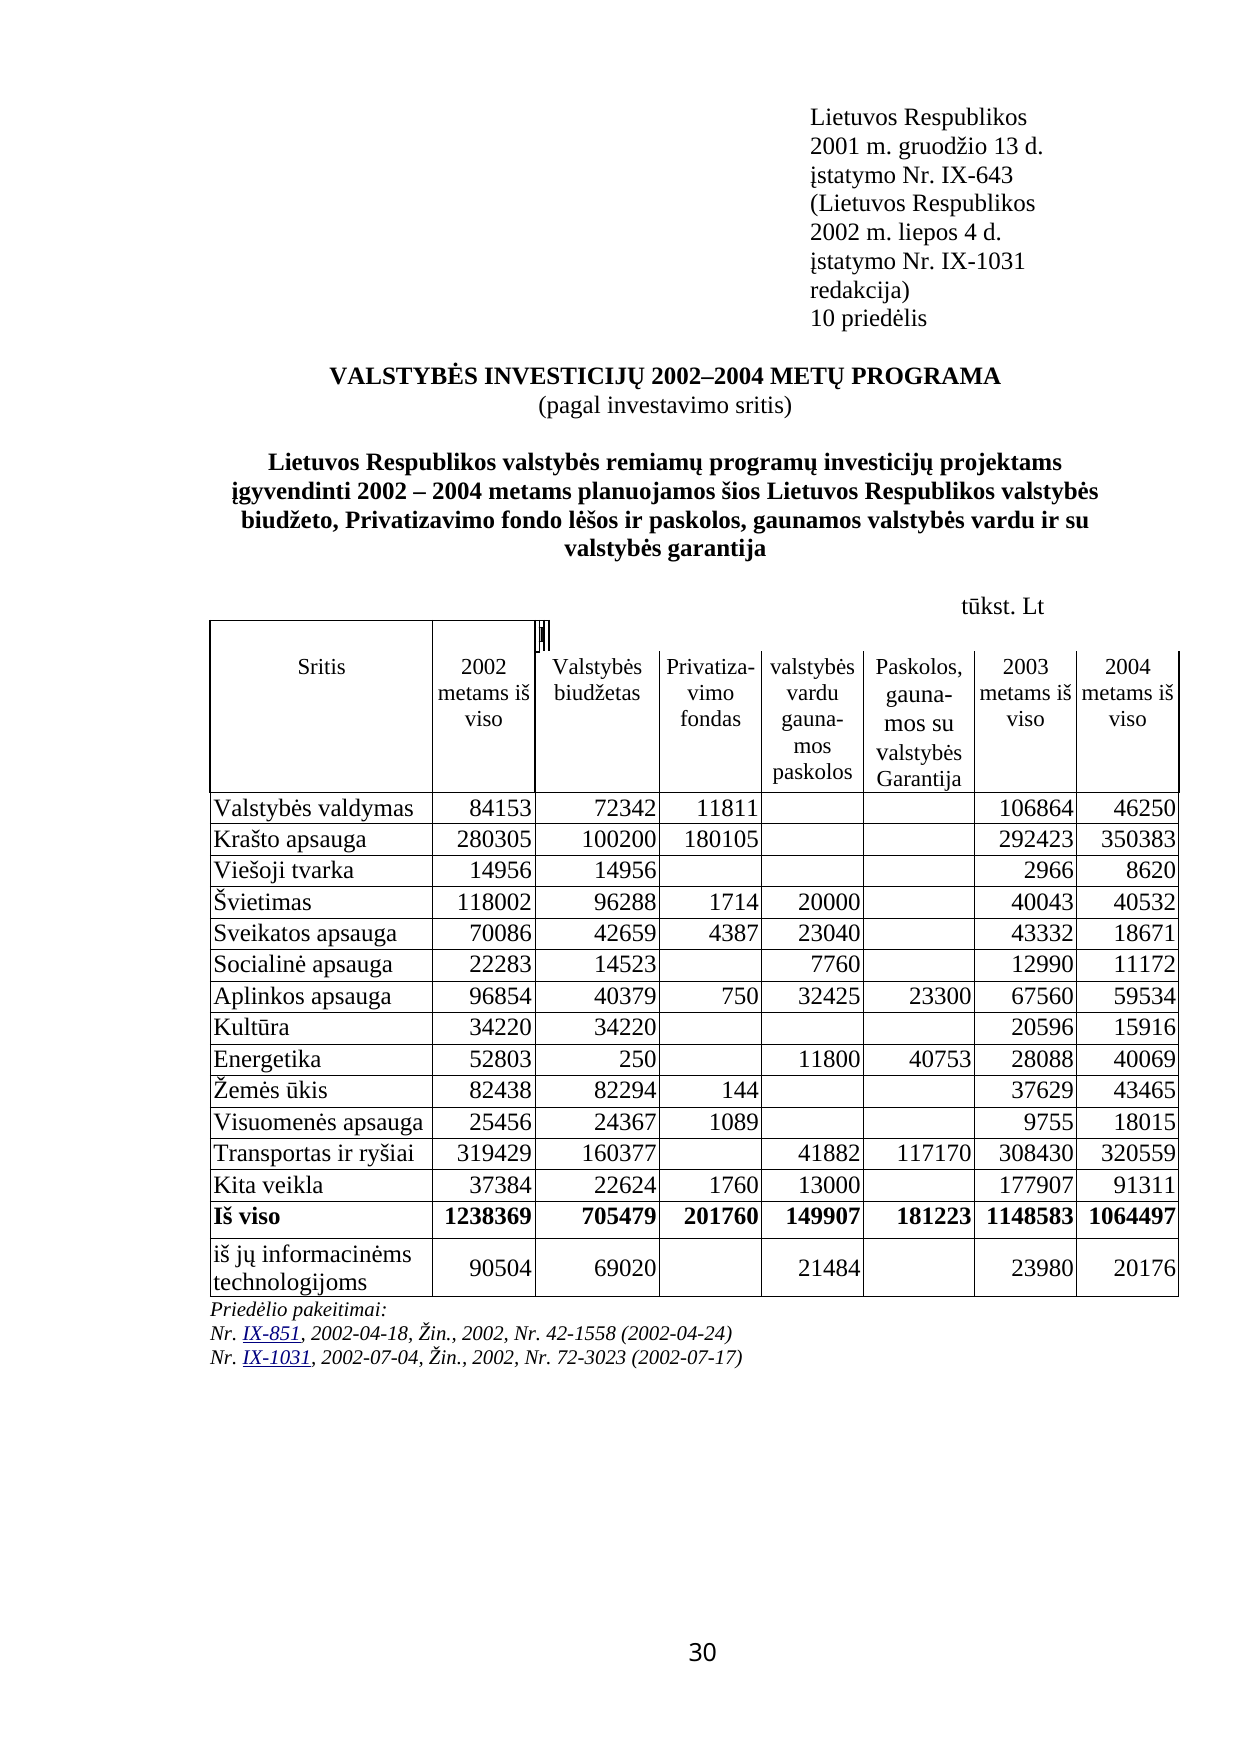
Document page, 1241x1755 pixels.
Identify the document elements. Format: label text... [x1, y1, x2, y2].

table_cell Sritis [211, 651, 432, 792]
table_cell 15916 [1077, 1013, 1178, 1043]
table_cell 32425 [762, 982, 863, 1012]
table_cell 117170 [864, 1139, 974, 1169]
table_cell Socialinė apsauga [211, 950, 432, 981]
table_cell 40379 [536, 982, 659, 1012]
table_cell Sveikatos apsauga [211, 919, 432, 949]
table_cell [660, 1139, 761, 1169]
table_cell 52803 [433, 1045, 535, 1075]
table_cell 96288 [536, 887, 659, 918]
table_cell 1714 [660, 887, 761, 918]
table_cell 40043 [975, 887, 1076, 918]
table_cell [864, 1076, 974, 1106]
table_cell 350383 [1077, 824, 1178, 855]
table_cell 2966 [975, 856, 1076, 886]
table_cell Iš viso [211, 1202, 432, 1238]
table_cell 8620 [1077, 856, 1178, 886]
table_cell Paskolos, gauna-mos su valstybės Garantija [864, 651, 974, 792]
table_cell 181223 [864, 1202, 974, 1238]
table_cell [864, 919, 974, 949]
table_cell 2004 metams iš viso [1077, 651, 1178, 792]
table_cell 24367 [536, 1108, 659, 1138]
table_cell [864, 1013, 974, 1043]
table_cell 2002 metams iš viso [433, 651, 534, 792]
table_cell 160377 [536, 1139, 659, 1169]
text 2001 m. gruodžio 13 d. [210, 131, 1120, 160]
table_cell Valstybės valdymas [211, 793, 432, 823]
table_cell [762, 824, 863, 855]
table_cell 11172 [1077, 950, 1178, 981]
table_cell 25456 [433, 1108, 535, 1138]
table_cell 84153 [433, 793, 535, 823]
table_cell 11800 [762, 1045, 863, 1075]
text tūkst. Lt [210, 591, 1120, 620]
table_cell [762, 856, 863, 886]
table_cell 7760 [762, 950, 863, 981]
table_cell 1064497 [1077, 1202, 1178, 1238]
table_cell Kita veikla [211, 1170, 432, 1201]
table_cell 22624 [536, 1170, 659, 1201]
table_cell [762, 793, 863, 823]
table_cell Krašto apsauga [211, 824, 432, 855]
table_cell [864, 1170, 974, 1201]
text Priedėlio pakeitimai: [210, 1297, 1120, 1321]
table_cell 20000 [762, 887, 863, 918]
text VALSTYBĖS INVESTICIJŲ 2002–2004 METŲ PROGRAMA [210, 361, 1120, 390]
table_cell Švietimas [211, 887, 432, 918]
table_cell 14956 [433, 856, 535, 886]
table_cell [864, 793, 974, 823]
table_header [211, 621, 432, 651]
table_cell [762, 1013, 863, 1043]
table_cell 42659 [536, 919, 659, 949]
table_cell Žemės ūkis [211, 1076, 432, 1106]
table_cell [864, 1239, 974, 1296]
table_cell 34220 [433, 1013, 535, 1043]
table_cell 41882 [762, 1139, 863, 1169]
table_cell 72342 [536, 793, 659, 823]
table_cell 100200 [536, 824, 659, 855]
table_cell 23300 [864, 982, 974, 1012]
table_cell Valstybės biudžetas [536, 651, 659, 792]
table_cell iš jų informacinėms technologijoms [211, 1239, 432, 1296]
table_cell 13000 [762, 1170, 863, 1201]
table_cell 11811 [660, 793, 761, 823]
table_cell 1238369 [433, 1202, 535, 1238]
text Lietuvos Respublikos [210, 102, 1120, 131]
table_cell 201760 [660, 1202, 761, 1238]
table_cell 144 [660, 1076, 761, 1106]
table_cell 59534 [1077, 982, 1178, 1012]
table_cell Privatiza-vimo fondas [660, 651, 761, 792]
table_cell [864, 950, 974, 981]
table_cell 22283 [433, 950, 535, 981]
text įstatymo Nr. IX-1031 [810, 246, 1120, 275]
table_cell 40532 [1077, 887, 1178, 918]
text 2002 m. liepos 4 d. [810, 217, 1120, 246]
text Lietuvos Respublikos valstybės remiamų programų investicijų projektams įgyvendinti 2002 – 2004 metams planuojamos šios Lietuvos Respublikos valstybės biudžeto, Privatizavimo fondo lėšos ir paskolos, gaunamos valstybės vardu ir su valstybės garantija [210, 447, 1120, 562]
table_cell 750 [660, 982, 761, 1012]
table_cell Viešoji tvarka [211, 856, 432, 886]
table_cell 43332 [975, 919, 1076, 949]
table_cell 82294 [536, 1076, 659, 1106]
table_cell 21484 [762, 1239, 863, 1296]
table_cell 34220 [536, 1013, 659, 1043]
table_cell [762, 1108, 863, 1138]
text įstatymo Nr. IX-643 [810, 160, 1120, 188]
table_cell 18671 [1077, 919, 1178, 949]
table_cell 12990 [975, 950, 1076, 981]
text 10 priedėlis [210, 303, 1120, 332]
table_cell 106864 [975, 793, 1076, 823]
table_cell [660, 1013, 761, 1043]
table_cell 82438 [433, 1076, 535, 1106]
table_cell 28088 [975, 1045, 1076, 1075]
table_cell 96854 [433, 982, 535, 1012]
table_cell 40069 [1077, 1045, 1178, 1075]
table_cell 180105 [660, 824, 761, 855]
text Nr. IX-851, 2002-04-18, Žin., 2002, Nr. 42-1558 (2002-04-24) [210, 1321, 1120, 1345]
text (pagal investavimo sritis) [210, 390, 1120, 418]
table_header [433, 621, 534, 651]
table_cell Energetika [211, 1045, 432, 1075]
text Nr. IX-1031, 2002-07-04, Žin., 2002, Nr. 72-3023 (2002-07-17) [210, 1345, 1120, 1369]
table_cell [660, 950, 761, 981]
table_cell [864, 856, 974, 886]
table_cell 90504 [433, 1239, 535, 1296]
table_cell 14523 [536, 950, 659, 981]
table_cell 292423 [975, 824, 1076, 855]
text (Lietuvos Respublikos [810, 188, 1120, 217]
table_cell Aplinkos apsauga [211, 982, 432, 1012]
table_cell [660, 856, 761, 886]
table_cell [864, 1108, 974, 1138]
table_cell 320559 [1077, 1139, 1178, 1169]
table_cell [660, 1239, 761, 1296]
table_cell 118002 [433, 887, 535, 918]
table_cell 149907 [762, 1202, 863, 1238]
table_cell Visuomenės apsauga [211, 1108, 432, 1138]
table_cell 91311 [1077, 1170, 1178, 1201]
table_cell Transportas ir ryšiai [211, 1139, 432, 1169]
table_cell 23040 [762, 919, 863, 949]
table_cell 67560 [975, 982, 1076, 1012]
table_cell 37629 [975, 1076, 1076, 1106]
table_cell 70086 [433, 919, 535, 949]
table_cell [864, 824, 974, 855]
table_cell 14956 [536, 856, 659, 886]
table_cell [762, 1076, 863, 1106]
table_cell 308430 [975, 1139, 1076, 1169]
table_cell 2003 metams iš viso [975, 651, 1076, 792]
table_cell 20176 [1077, 1239, 1178, 1296]
table_cell 4387 [660, 919, 761, 949]
table_cell 46250 [1077, 793, 1178, 823]
table_cell valstybės vardu gauna-mos paskolos [762, 651, 863, 792]
table_cell [660, 1045, 761, 1075]
table_cell 280305 [433, 824, 535, 855]
table_cell 18015 [1077, 1108, 1178, 1138]
table_cell 1760 [660, 1170, 761, 1201]
table_cell 9755 [975, 1108, 1076, 1138]
table_cell 705479 [536, 1202, 659, 1238]
table_cell 1089 [660, 1108, 761, 1138]
table_cell 37384 [433, 1170, 535, 1201]
table_cell [864, 887, 974, 918]
table_cell 319429 [433, 1139, 535, 1169]
table_cell 40753 [864, 1045, 974, 1075]
table_cell 250 [536, 1045, 659, 1075]
text redakcija) [810, 275, 1120, 303]
table_cell 1148583 [975, 1202, 1076, 1238]
table_cell 23980 [975, 1239, 1076, 1296]
table_cell 69020 [536, 1239, 659, 1296]
table_cell 43465 [1077, 1076, 1178, 1106]
table_cell Kultūra [211, 1013, 432, 1043]
table_cell 177907 [975, 1170, 1076, 1201]
table_cell 20596 [975, 1013, 1076, 1043]
